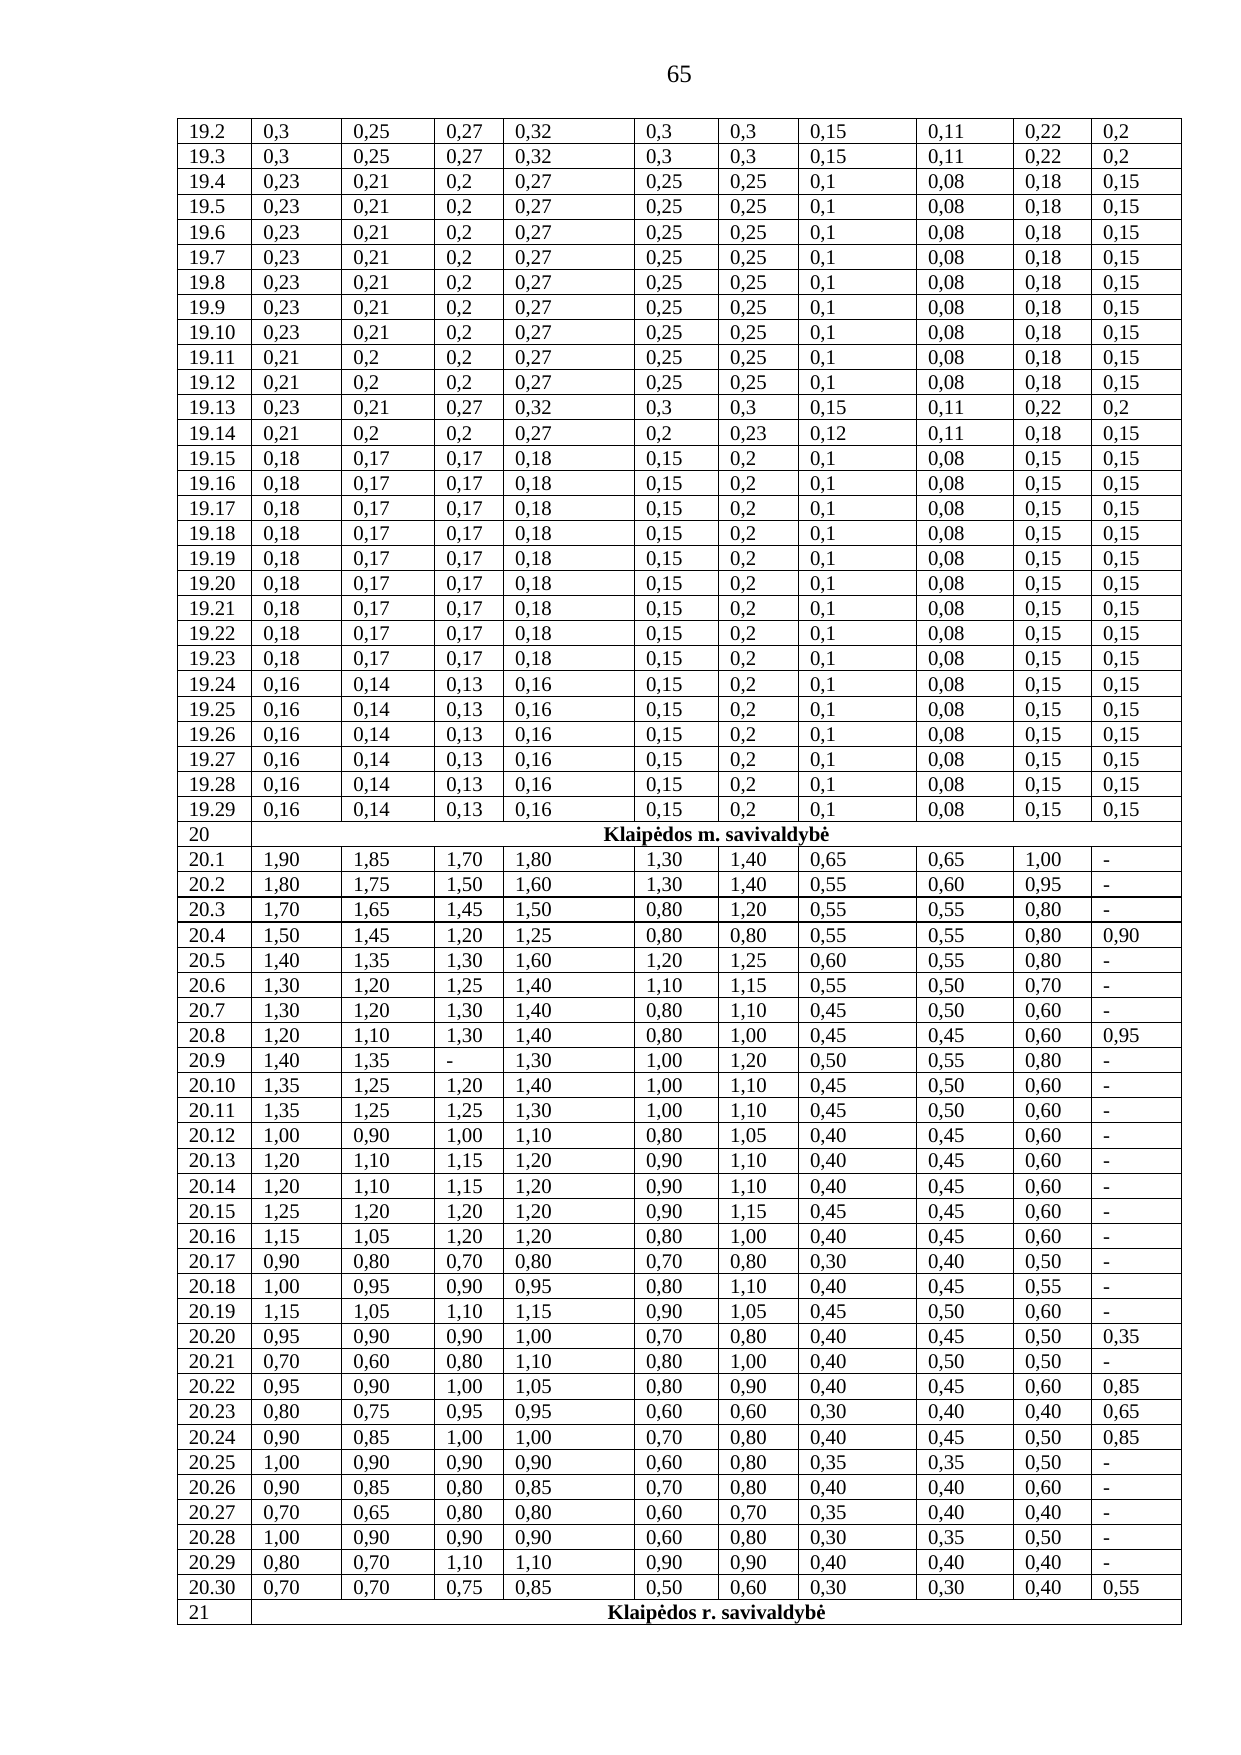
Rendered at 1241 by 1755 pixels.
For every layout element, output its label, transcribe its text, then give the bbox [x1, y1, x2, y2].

table_cell 0,1 [799, 245, 916, 269]
table_cell 0,45 [917, 1425, 1013, 1449]
table_cell 20.4 [178, 923, 251, 947]
table_cell 0,65 [917, 847, 1013, 871]
table_cell 0,2 [342, 345, 434, 369]
table_cell 0,18 [1014, 345, 1091, 369]
table_cell 20.22 [178, 1374, 251, 1398]
table_cell 0,23 [252, 220, 341, 244]
table_cell 0,80 [635, 1274, 718, 1298]
table_cell 19.6 [178, 220, 251, 244]
table_cell 0,95 [1092, 1023, 1181, 1047]
table_cell 0,23 [252, 169, 341, 193]
table_cell 0,08 [917, 521, 1013, 545]
table_cell 0,2 [342, 420, 434, 444]
table_cell 0,16 [504, 697, 634, 721]
table_cell 0,25 [719, 270, 798, 294]
table_cell 0,25 [342, 119, 434, 143]
table_cell 1,20 [504, 1149, 634, 1172]
table_cell 0,21 [252, 420, 341, 444]
table_cell 0,25 [635, 270, 718, 294]
table_cell 0,2 [435, 270, 503, 294]
table_cell 0,18 [1014, 295, 1091, 319]
table_cell 0,60 [1014, 1098, 1091, 1122]
table_cell 1,00 [435, 1123, 503, 1147]
table_cell 0,15 [1014, 596, 1091, 620]
table_cell 0,90 [435, 1274, 503, 1298]
table_cell 0,15 [635, 646, 718, 670]
table_cell 0,18 [504, 571, 634, 595]
table_cell 0,17 [435, 496, 503, 520]
table_cell 0,08 [917, 245, 1013, 269]
table_cell 0,21 [342, 320, 434, 344]
table_cell 0,17 [342, 571, 434, 595]
table_cell 0,18 [504, 646, 634, 670]
table_cell 0,17 [435, 646, 503, 670]
table_cell 1,20 [252, 1174, 341, 1198]
table_cell 0,55 [917, 923, 1013, 947]
table_cell 19.17 [178, 496, 251, 520]
table_cell 0,45 [799, 1023, 916, 1047]
table_cell 0,15 [1014, 521, 1091, 545]
table_cell 0,15 [1014, 646, 1091, 670]
table_cell 0,3 [635, 119, 718, 143]
table_cell 19.8 [178, 270, 251, 294]
table_cell 0,18 [1014, 270, 1091, 294]
table_cell 0,15 [1092, 195, 1181, 218]
table_cell 0,18 [1014, 320, 1091, 344]
table_cell 19.28 [178, 772, 251, 796]
table_cell 0,95 [342, 1274, 434, 1298]
table_cell 0,22 [1014, 119, 1091, 143]
table_cell 0,70 [635, 1425, 718, 1449]
table_cell 0,32 [504, 395, 634, 419]
table_cell 0,60 [719, 1400, 798, 1423]
table_cell 0,22 [1014, 144, 1091, 168]
table_cell 0,1 [799, 747, 916, 771]
table_cell 20 [178, 822, 251, 846]
table_cell 19.14 [178, 420, 251, 444]
table_cell 0,90 [252, 1249, 341, 1273]
table_cell 0,15 [635, 697, 718, 721]
table_cell 19.12 [178, 370, 251, 394]
table_cell 0,08 [917, 571, 1013, 595]
table_cell - [1092, 898, 1181, 921]
table_cell 0,70 [1014, 973, 1091, 997]
table_cell 0,1 [799, 370, 916, 394]
table_cell 0,18 [252, 471, 341, 495]
table_cell 1,15 [435, 1174, 503, 1198]
table_cell 1,05 [342, 1224, 434, 1248]
table_cell 0,2 [719, 697, 798, 721]
table_cell 20.24 [178, 1425, 251, 1449]
table_cell 1,05 [719, 1299, 798, 1323]
table_cell 0,15 [1014, 772, 1091, 796]
table_cell 0,1 [799, 169, 916, 193]
table_cell 0,2 [719, 671, 798, 696]
table_cell 0,18 [252, 596, 341, 620]
table_cell 0,15 [1092, 169, 1181, 193]
table_cell 1,10 [504, 1349, 634, 1373]
table_cell 0,25 [635, 320, 718, 344]
table_cell 0,80 [504, 1500, 634, 1524]
table_cell 0,15 [635, 621, 718, 645]
table_cell 19.11 [178, 345, 251, 369]
table_cell 19.16 [178, 471, 251, 495]
table_cell 0,50 [1014, 1349, 1091, 1373]
table_cell 0,25 [719, 295, 798, 319]
table_cell 0,15 [1092, 571, 1181, 595]
table_cell 1,00 [504, 1425, 634, 1449]
table_cell 0,08 [917, 270, 1013, 294]
table_cell 0,80 [719, 923, 798, 947]
table_cell 1,30 [252, 973, 341, 997]
table_cell 1,30 [435, 948, 503, 972]
table_cell 0,60 [635, 1400, 718, 1423]
table_cell 0,16 [252, 747, 341, 771]
table_cell - [1092, 1048, 1181, 1072]
table_cell 0,18 [1014, 169, 1091, 193]
table_cell 0,90 [719, 1550, 798, 1574]
table_cell 0,15 [1092, 446, 1181, 469]
table_cell 0,15 [635, 496, 718, 520]
table_cell 0,23 [252, 195, 341, 218]
table_cell 1,20 [342, 973, 434, 997]
table_cell 0,3 [635, 144, 718, 168]
table_cell 0,14 [342, 697, 434, 721]
table_cell 19.15 [178, 446, 251, 469]
table_cell 0,25 [719, 195, 798, 218]
table_cell 0,2 [719, 471, 798, 495]
table_cell 0,14 [342, 797, 434, 821]
table_cell 1,00 [1014, 847, 1091, 871]
table_cell 0,60 [635, 1500, 718, 1524]
table_cell 0,40 [799, 1224, 916, 1248]
table_cell 1,25 [719, 948, 798, 972]
table_cell 0,30 [917, 1575, 1013, 1599]
table_cell 0,60 [1014, 1475, 1091, 1499]
table_cell 0,17 [342, 521, 434, 545]
table_cell 0,60 [799, 948, 916, 972]
table_cell 0,08 [917, 496, 1013, 520]
table_cell 0,2 [719, 646, 798, 670]
table_cell 0,15 [1092, 220, 1181, 244]
table_cell 0,16 [504, 772, 634, 796]
table_cell 20.30 [178, 1575, 251, 1599]
table_cell 20.21 [178, 1349, 251, 1373]
table_cell 0,18 [252, 496, 341, 520]
table_cell 0,60 [1014, 1073, 1091, 1097]
table_cell 1,60 [504, 872, 634, 896]
table_cell 0,27 [504, 270, 634, 294]
table_cell 19.3 [178, 144, 251, 168]
table_cell 0,18 [504, 546, 634, 570]
table_cell 0,2 [342, 370, 434, 394]
table_cell 0,80 [719, 1450, 798, 1474]
table_cell 0,18 [252, 521, 341, 545]
table_cell 0,70 [435, 1249, 503, 1273]
table_cell 0,90 [342, 1525, 434, 1549]
table_cell 0,80 [1014, 1048, 1091, 1072]
table_cell 0,1 [799, 646, 916, 670]
table_cell 0,15 [1092, 596, 1181, 620]
table_cell 0,15 [1092, 772, 1181, 796]
table_cell - [1092, 847, 1181, 871]
table_cell 1,90 [252, 847, 341, 871]
table_cell 0,25 [719, 345, 798, 369]
table_cell 0,13 [435, 797, 503, 821]
table_cell 0,85 [342, 1425, 434, 1449]
table_cell 0,60 [635, 1525, 718, 1549]
table_cell 0,50 [917, 1299, 1013, 1323]
table_cell 0,90 [252, 1475, 341, 1499]
table_cell 1,10 [504, 1550, 634, 1574]
table_cell 0,23 [252, 270, 341, 294]
table_cell 21 [178, 1600, 251, 1624]
table_cell 0,90 [342, 1324, 434, 1348]
table_cell 0,15 [635, 671, 718, 696]
table_cell 0,08 [917, 596, 1013, 620]
table_cell 0,32 [504, 144, 634, 168]
table_cell 0,15 [1092, 671, 1181, 696]
table_cell 0,90 [504, 1525, 634, 1549]
table_cell 0,40 [799, 1123, 916, 1147]
table_cell 19.21 [178, 596, 251, 620]
table_cell 0,15 [799, 395, 916, 419]
table_cell 1,10 [719, 998, 798, 1022]
table_cell 0,45 [917, 1224, 1013, 1248]
table_cell 1,00 [435, 1425, 503, 1449]
table_cell 1,10 [342, 1149, 434, 1172]
table_cell 0,15 [1092, 621, 1181, 645]
table_cell 0,17 [342, 446, 434, 469]
table_cell 0,90 [635, 1299, 718, 1323]
table_cell 0,14 [342, 671, 434, 696]
table_cell 20.26 [178, 1475, 251, 1499]
table_cell 0,40 [917, 1400, 1013, 1423]
table_cell 0,45 [917, 1123, 1013, 1147]
table_cell 0,90 [252, 1425, 341, 1449]
table_cell 19.24 [178, 671, 251, 696]
table_cell 0,18 [504, 471, 634, 495]
table_cell 0,45 [917, 1199, 1013, 1223]
table_cell 0,45 [799, 1299, 916, 1323]
table_cell 0,15 [1014, 671, 1091, 696]
table_cell 0,55 [917, 948, 1013, 972]
table_cell 0,45 [917, 1324, 1013, 1348]
table_cell 0,95 [504, 1274, 634, 1298]
table_cell 0,2 [435, 245, 503, 269]
table_cell 1,80 [252, 872, 341, 896]
table_cell 0,13 [435, 722, 503, 746]
table_cell 0,65 [1092, 1400, 1181, 1423]
table_cell 1,35 [342, 1048, 434, 1072]
table_cell 0,16 [252, 671, 341, 696]
table_cell 0,35 [917, 1525, 1013, 1549]
table_cell 0,75 [435, 1575, 503, 1599]
table_cell 20.2 [178, 872, 251, 896]
table_cell 0,70 [252, 1500, 341, 1524]
table_cell 1,40 [252, 1048, 341, 1072]
table_cell 0,15 [1092, 345, 1181, 369]
table_cell 0,25 [719, 220, 798, 244]
table_cell 1,20 [504, 1199, 634, 1223]
table_cell 0,3 [252, 144, 341, 168]
table_cell 0,08 [917, 370, 1013, 394]
table_cell 0,15 [635, 521, 718, 545]
table_cell 0,2 [435, 320, 503, 344]
table_cell 0,60 [1014, 1149, 1091, 1172]
table_cell 20.10 [178, 1073, 251, 1097]
table_cell 0,17 [342, 471, 434, 495]
table_cell 0,08 [917, 772, 1013, 796]
table_cell 0,75 [342, 1400, 434, 1423]
table_cell 0,17 [342, 546, 434, 570]
table_cell 20.17 [178, 1249, 251, 1273]
table_cell 0,40 [1014, 1575, 1091, 1599]
table_cell 1,20 [252, 1023, 341, 1047]
table_cell 0,1 [799, 446, 916, 469]
table_cell 1,10 [719, 1073, 798, 1097]
table_cell 0,85 [342, 1475, 434, 1499]
table_cell 0,15 [1092, 546, 1181, 570]
table_cell 1,40 [504, 973, 634, 997]
table_cell 0,15 [635, 471, 718, 495]
table_cell 0,15 [635, 797, 718, 821]
table_cell 0,27 [504, 295, 634, 319]
table_cell 1,60 [504, 948, 634, 972]
table_cell 0,50 [635, 1575, 718, 1599]
table_cell 0,80 [342, 1249, 434, 1273]
table_cell 0,50 [917, 1073, 1013, 1097]
table_cell 0,27 [504, 195, 634, 218]
table_cell 0,50 [1014, 1324, 1091, 1348]
table_cell 0,70 [635, 1324, 718, 1348]
table_cell 0,1 [799, 722, 916, 746]
table_cell 0,95 [1014, 872, 1091, 896]
table_cell 20.23 [178, 1400, 251, 1423]
table_cell 0,60 [1014, 1123, 1091, 1147]
table_cell 0,80 [635, 898, 718, 921]
table_cell 0,12 [799, 420, 916, 444]
table_cell 0,25 [635, 220, 718, 244]
table_cell 0,18 [504, 446, 634, 469]
table_cell 0,16 [504, 671, 634, 696]
table_cell 1,00 [719, 1224, 798, 1248]
table_cell 0,15 [635, 772, 718, 796]
table_cell 1,10 [719, 1274, 798, 1298]
table_cell 0,1 [799, 195, 916, 218]
table_cell 0,15 [635, 747, 718, 771]
table_cell - [1092, 948, 1181, 972]
table_cell 0,90 [435, 1324, 503, 1348]
table_cell 0,40 [917, 1550, 1013, 1574]
table_cell 0,08 [917, 220, 1013, 244]
table_cell 1,10 [435, 1550, 503, 1574]
table_cell Klaipėdos r. savivaldybė [252, 1600, 1181, 1624]
table_cell 20.14 [178, 1174, 251, 1198]
table_cell 0,2 [719, 747, 798, 771]
table_cell 1,40 [719, 847, 798, 871]
table_cell 0,18 [1014, 245, 1091, 269]
table_cell 0,15 [1092, 295, 1181, 319]
table_cell 0,2 [435, 295, 503, 319]
table_cell 0,25 [635, 370, 718, 394]
table_cell 0,14 [342, 772, 434, 796]
table_cell 0,55 [917, 1048, 1013, 1072]
table_cell 0,17 [435, 546, 503, 570]
table_cell 0,15 [1092, 471, 1181, 495]
table_cell 0,45 [799, 1098, 916, 1122]
table_cell 0,1 [799, 671, 916, 696]
table_cell 0,08 [917, 646, 1013, 670]
table_cell 0,21 [342, 395, 434, 419]
table_cell 0,3 [635, 395, 718, 419]
table_cell 0,1 [799, 270, 916, 294]
table_cell 0,15 [1092, 797, 1181, 821]
table_cell 19.9 [178, 295, 251, 319]
table_cell Klaipėdos m. savivaldybė [252, 822, 1181, 846]
table_cell 0,55 [917, 898, 1013, 921]
table_cell 0,27 [435, 119, 503, 143]
table_cell 0,15 [1092, 697, 1181, 721]
table_cell 0,50 [1014, 1425, 1091, 1449]
table_cell 20.16 [178, 1224, 251, 1248]
table_cell 0,60 [635, 1450, 718, 1474]
table_cell 1,20 [504, 1224, 634, 1248]
table_cell 0,60 [1014, 1224, 1091, 1248]
table_cell 0,90 [635, 1550, 718, 1574]
table_cell 1,20 [252, 1149, 341, 1172]
table_cell 0,15 [1014, 446, 1091, 469]
table_cell 0,90 [1092, 923, 1181, 947]
table_cell 0,55 [799, 973, 916, 997]
table_cell 0,50 [917, 1098, 1013, 1122]
table_cell 0,08 [917, 797, 1013, 821]
table_cell 1,40 [719, 872, 798, 896]
table_cell 0,2 [435, 195, 503, 218]
table_cell 0,80 [252, 1550, 341, 1574]
table_cell 1,20 [435, 923, 503, 947]
table_cell 0,90 [342, 1123, 434, 1147]
table_cell 0,15 [635, 722, 718, 746]
table_cell 0,18 [1014, 420, 1091, 444]
table_cell 0,40 [917, 1475, 1013, 1499]
table_cell 1,40 [504, 998, 634, 1022]
table_cell 20.12 [178, 1123, 251, 1147]
table_cell 0,22 [1014, 395, 1091, 419]
table_cell 0,18 [504, 596, 634, 620]
table_cell 0,60 [917, 872, 1013, 896]
table_cell 0,15 [1014, 722, 1091, 746]
table_cell 19.26 [178, 722, 251, 746]
table_cell 0,1 [799, 596, 916, 620]
table_cell 1,10 [719, 1174, 798, 1198]
table_cell 0,45 [917, 1274, 1013, 1298]
table_cell 1,75 [342, 872, 434, 896]
table_cell 0,2 [719, 446, 798, 469]
table_cell 0,40 [917, 1249, 1013, 1273]
table_cell 1,85 [342, 847, 434, 871]
table_cell 0,80 [719, 1475, 798, 1499]
table_cell 19.2 [178, 119, 251, 143]
table_cell 0,35 [799, 1450, 916, 1474]
table_cell 0,15 [799, 144, 916, 168]
table_cell 19.5 [178, 195, 251, 218]
table_cell 0,60 [719, 1575, 798, 1599]
table_cell 0,17 [435, 471, 503, 495]
table_cell 0,21 [342, 270, 434, 294]
table_cell 0,25 [635, 245, 718, 269]
table_cell 0,15 [1014, 797, 1091, 821]
table_cell 0,30 [799, 1525, 916, 1549]
table_cell 0,08 [917, 345, 1013, 369]
table_cell 19.27 [178, 747, 251, 771]
table_cell - [1092, 1274, 1181, 1298]
table_cell 0,90 [435, 1525, 503, 1549]
table_cell 0,80 [635, 1374, 718, 1398]
table_cell 0,14 [342, 747, 434, 771]
table_cell 0,55 [1014, 1274, 1091, 1298]
table_cell 0,3 [719, 144, 798, 168]
table_cell 0,25 [719, 169, 798, 193]
table_cell 1,00 [252, 1450, 341, 1474]
table_cell 0,70 [252, 1575, 341, 1599]
table_cell 0,45 [799, 1199, 916, 1223]
table_cell 0,2 [1092, 144, 1181, 168]
table_cell 0,1 [799, 546, 916, 570]
table_cell 0,17 [435, 621, 503, 645]
table_cell 0,2 [435, 169, 503, 193]
table_cell 1,20 [435, 1199, 503, 1223]
table_cell 1,20 [719, 1048, 798, 1072]
table_cell 0,80 [635, 1123, 718, 1147]
table_cell 0,2 [435, 345, 503, 369]
table_cell 1,30 [504, 1098, 634, 1122]
table_cell 20.3 [178, 898, 251, 921]
table_cell 1,05 [342, 1299, 434, 1323]
table_cell 0,80 [252, 1400, 341, 1423]
table_cell 0,40 [1014, 1400, 1091, 1423]
table_cell 0,50 [917, 973, 1013, 997]
table_cell 1,30 [635, 847, 718, 871]
table_cell 0,25 [635, 345, 718, 369]
table_cell 0,2 [719, 596, 798, 620]
table_cell 0,15 [635, 596, 718, 620]
table_cell 0,18 [1014, 195, 1091, 218]
table_cell 1,10 [342, 1023, 434, 1047]
table_cell 1,00 [719, 1349, 798, 1373]
table_cell 1,25 [504, 923, 634, 947]
table_cell 0,16 [252, 797, 341, 821]
table_cell 0,27 [504, 345, 634, 369]
table_cell 0,3 [719, 119, 798, 143]
table_cell 20.19 [178, 1299, 251, 1323]
table_cell 1,50 [252, 923, 341, 947]
table_cell - [1092, 1525, 1181, 1549]
table_cell 0,25 [342, 144, 434, 168]
table_cell 20.8 [178, 1023, 251, 1047]
table_cell 0,1 [799, 772, 916, 796]
table_cell 0,40 [799, 1324, 916, 1348]
table_cell 0,1 [799, 797, 916, 821]
table_cell - [1092, 1174, 1181, 1198]
table_cell 0,90 [504, 1450, 634, 1474]
table_cell - [1092, 1199, 1181, 1223]
table_cell 0,55 [799, 872, 916, 896]
table_cell 0,95 [435, 1400, 503, 1423]
table_cell 1,05 [504, 1374, 634, 1398]
table_cell 0,1 [799, 697, 916, 721]
table_cell 0,17 [435, 446, 503, 469]
table_cell 0,16 [252, 722, 341, 746]
table_cell 1,25 [342, 1073, 434, 1097]
table_cell - [1092, 1224, 1181, 1248]
table_cell 0,13 [435, 671, 503, 696]
table_cell 0,85 [1092, 1425, 1181, 1449]
table_cell 0,80 [435, 1475, 503, 1499]
table_cell 0,1 [799, 571, 916, 595]
table_cell 0,90 [635, 1199, 718, 1223]
table_cell 0,55 [1092, 1575, 1181, 1599]
table_cell 0,08 [917, 697, 1013, 721]
table_cell 0,15 [1092, 320, 1181, 344]
table_cell 0,17 [342, 621, 434, 645]
table_cell 0,21 [342, 295, 434, 319]
table_cell 0,2 [435, 420, 503, 444]
table_cell 0,70 [635, 1249, 718, 1273]
table_cell 0,85 [504, 1475, 634, 1499]
table_cell 0,3 [252, 119, 341, 143]
table_cell 0,21 [252, 370, 341, 394]
table_cell 0,08 [917, 546, 1013, 570]
table_cell 1,35 [252, 1098, 341, 1122]
table_cell 0,2 [719, 621, 798, 645]
table_cell 0,2 [435, 220, 503, 244]
table_cell 0,2 [719, 722, 798, 746]
table_cell 0,23 [252, 245, 341, 269]
table_cell 0,80 [1014, 923, 1091, 947]
table_cell 0,32 [504, 119, 634, 143]
table_cell 1,25 [435, 973, 503, 997]
table_cell 0,15 [1014, 496, 1091, 520]
table_cell 19.13 [178, 395, 251, 419]
table_cell 0,27 [504, 245, 634, 269]
table_cell 0,17 [435, 571, 503, 595]
table_cell - [1092, 998, 1181, 1022]
table_cell 0,40 [799, 1550, 916, 1574]
table_cell 0,13 [435, 697, 503, 721]
table_cell 1,00 [719, 1023, 798, 1047]
table_cell 1,10 [504, 1123, 634, 1147]
table_cell 0,11 [917, 144, 1013, 168]
table_cell 0,40 [917, 1500, 1013, 1524]
table_cell - [1092, 1073, 1181, 1097]
table_cell 0,3 [719, 395, 798, 419]
table_cell 1,00 [252, 1525, 341, 1549]
table_cell 0,15 [1014, 747, 1091, 771]
table_cell 0,40 [799, 1174, 916, 1198]
table_cell 1,15 [252, 1224, 341, 1248]
table_cell 0,2 [635, 420, 718, 444]
table_cell 0,27 [504, 220, 634, 244]
table_cell 0,11 [917, 420, 1013, 444]
table_cell 0,2 [719, 496, 798, 520]
table_cell 1,05 [719, 1123, 798, 1147]
table_cell 1,20 [342, 998, 434, 1022]
table_cell 0,1 [799, 471, 916, 495]
table_cell 19.7 [178, 245, 251, 269]
table_cell 0,80 [1014, 898, 1091, 921]
table_cell 0,16 [504, 722, 634, 746]
table_cell - [1092, 872, 1181, 896]
table_cell 1,70 [252, 898, 341, 921]
table_cell 0,1 [799, 320, 916, 344]
table_cell 0,80 [1014, 948, 1091, 972]
table_cell 20.5 [178, 948, 251, 972]
table_cell 0,95 [252, 1324, 341, 1348]
table_cell 1,30 [252, 998, 341, 1022]
table_cell 0,11 [917, 119, 1013, 143]
table_cell 20.27 [178, 1500, 251, 1524]
table_cell 1,20 [435, 1073, 503, 1097]
table_cell 0,50 [1014, 1525, 1091, 1549]
table_cell 20.6 [178, 973, 251, 997]
table_cell 0,45 [799, 998, 916, 1022]
table_cell 1,10 [435, 1299, 503, 1323]
table_cell 1,00 [635, 1048, 718, 1072]
table_cell 0,60 [1014, 1174, 1091, 1198]
table_cell 0,85 [1092, 1374, 1181, 1398]
table_cell 1,25 [252, 1199, 341, 1223]
table_cell 0,18 [252, 446, 341, 469]
table_cell - [1092, 1349, 1181, 1373]
table_cell 0,70 [342, 1575, 434, 1599]
table_cell 0,30 [799, 1400, 916, 1423]
table_cell 0,08 [917, 471, 1013, 495]
table_cell 0,80 [635, 1349, 718, 1373]
table_cell 0,08 [917, 195, 1013, 218]
table_cell 0,15 [1092, 496, 1181, 520]
table_cell 0,70 [342, 1550, 434, 1574]
table_cell 1,00 [435, 1374, 503, 1398]
table_cell 0,90 [435, 1450, 503, 1474]
table_cell 20.7 [178, 998, 251, 1022]
table_cell 0,15 [1014, 697, 1091, 721]
table_cell 1,45 [342, 923, 434, 947]
table_cell 0,18 [504, 621, 634, 645]
table_cell 0,08 [917, 671, 1013, 696]
table_cell 0,14 [342, 722, 434, 746]
table_cell 0,1 [799, 521, 916, 545]
table_cell 0,2 [719, 797, 798, 821]
table_cell 20.1 [178, 847, 251, 871]
table_cell 0,90 [342, 1374, 434, 1398]
table_cell 0,18 [252, 646, 341, 670]
table_cell 0,80 [635, 923, 718, 947]
table_cell 1,50 [504, 898, 634, 921]
table_cell 0,90 [635, 1174, 718, 1198]
table_cell 0,08 [917, 722, 1013, 746]
table_cell 1,15 [504, 1299, 634, 1323]
table_cell - [1092, 1098, 1181, 1122]
table_cell 0,15 [1092, 521, 1181, 545]
table_cell 0,16 [252, 697, 341, 721]
table_cell 0,23 [252, 320, 341, 344]
table_cell 20.11 [178, 1098, 251, 1122]
table_cell 19.25 [178, 697, 251, 721]
table_cell 0,23 [252, 295, 341, 319]
table_cell 0,50 [917, 1349, 1013, 1373]
table_cell 0,18 [1014, 220, 1091, 244]
table_cell 0,15 [1014, 546, 1091, 570]
table_cell 20.9 [178, 1048, 251, 1072]
table_cell 1,10 [719, 1149, 798, 1172]
table_cell - [1092, 1249, 1181, 1273]
table_cell 0,18 [252, 571, 341, 595]
table_cell 1,20 [504, 1174, 634, 1198]
table_cell 19.10 [178, 320, 251, 344]
table_cell 1,40 [504, 1073, 634, 1097]
table_cell 0,27 [504, 320, 634, 344]
table_cell 0,1 [799, 496, 916, 520]
table_cell 0,2 [435, 370, 503, 394]
table_cell - [1092, 1123, 1181, 1147]
table_cell 0,40 [799, 1149, 916, 1172]
table_cell 1,15 [719, 1199, 798, 1223]
table_cell 0,08 [917, 169, 1013, 193]
table_cell 0,80 [719, 1425, 798, 1449]
table_cell 0,15 [635, 446, 718, 469]
table_cell 1,40 [504, 1023, 634, 1047]
table_cell 1,35 [252, 1073, 341, 1097]
table_cell 0,80 [635, 998, 718, 1022]
table_cell 0,13 [435, 772, 503, 796]
table_cell 0,15 [1092, 270, 1181, 294]
table_cell 1,20 [719, 898, 798, 921]
table_cell 1,30 [504, 1048, 634, 1072]
table_cell 1,10 [342, 1174, 434, 1198]
table_cell 20.28 [178, 1525, 251, 1549]
table_cell 0,21 [342, 195, 434, 218]
table_cell 0,45 [917, 1174, 1013, 1198]
table_cell 0,25 [635, 295, 718, 319]
table_cell 0,25 [635, 169, 718, 193]
table_cell 0,70 [252, 1349, 341, 1373]
table_cell 0,11 [917, 395, 1013, 419]
table_cell 0,08 [917, 747, 1013, 771]
table_cell 0,21 [342, 169, 434, 193]
table_cell 0,17 [342, 596, 434, 620]
table_cell 0,25 [719, 370, 798, 394]
table_cell - [1092, 973, 1181, 997]
table_cell - [1092, 1550, 1181, 1574]
table_cell 1,25 [342, 1098, 434, 1122]
table_cell 0,70 [719, 1500, 798, 1524]
table_cell - [1092, 1500, 1181, 1524]
table_cell 0,60 [1014, 1023, 1091, 1047]
table_cell 0,15 [1092, 722, 1181, 746]
table_cell 0,18 [252, 621, 341, 645]
table_cell 1,50 [435, 872, 503, 896]
table_cell 19.22 [178, 621, 251, 645]
table_cell 0,90 [719, 1374, 798, 1398]
table_cell 20.20 [178, 1324, 251, 1348]
table_cell 19.18 [178, 521, 251, 545]
table_cell 0,15 [1014, 571, 1091, 595]
table_cell 0,15 [1092, 420, 1181, 444]
table_cell 0,50 [1014, 1450, 1091, 1474]
table_cell 0,80 [719, 1525, 798, 1549]
table_cell 0,15 [1092, 245, 1181, 269]
table_cell 0,40 [799, 1274, 916, 1298]
table_cell 19.29 [178, 797, 251, 821]
table_cell 0,15 [1092, 646, 1181, 670]
table_cell 1,20 [635, 948, 718, 972]
table_cell 20.18 [178, 1274, 251, 1298]
table_cell 19.23 [178, 646, 251, 670]
table_cell 0,95 [504, 1400, 634, 1423]
table_cell 0,15 [635, 546, 718, 570]
table_cell 0,17 [435, 596, 503, 620]
table_cell 1,35 [342, 948, 434, 972]
table_cell 0,80 [435, 1349, 503, 1373]
table_cell 0,45 [799, 1073, 916, 1097]
table_cell 0,08 [917, 446, 1013, 469]
table_cell 0,30 [799, 1575, 916, 1599]
table_cell 0,08 [917, 295, 1013, 319]
table_cell 1,00 [252, 1274, 341, 1298]
table_cell 0,18 [252, 546, 341, 570]
table_cell 0,08 [917, 621, 1013, 645]
table_cell 0,70 [635, 1475, 718, 1499]
table_cell 0,21 [252, 345, 341, 369]
table_cell 1,40 [252, 948, 341, 972]
table_cell 0,2 [719, 546, 798, 570]
table_cell 0,08 [917, 320, 1013, 344]
table_cell 19.19 [178, 546, 251, 570]
table_cell 1,30 [635, 872, 718, 896]
table_cell 0,27 [504, 169, 634, 193]
table_cell 0,2 [719, 571, 798, 595]
table_cell 0,15 [635, 571, 718, 595]
table_cell 1,20 [435, 1224, 503, 1248]
table_cell 0,27 [435, 144, 503, 168]
table_cell 0,80 [504, 1249, 634, 1273]
table_cell - [1092, 1149, 1181, 1172]
table_cell 0,27 [504, 420, 634, 444]
table_cell 0,2 [719, 521, 798, 545]
table_cell 0,15 [1092, 370, 1181, 394]
table_cell 0,45 [917, 1023, 1013, 1047]
table_cell 0,55 [799, 923, 916, 947]
table_cell 0,21 [342, 245, 434, 269]
table_cell 0,45 [917, 1374, 1013, 1398]
table_cell 0,60 [1014, 1374, 1091, 1398]
table_cell 0,50 [917, 998, 1013, 1022]
table_cell 1,00 [635, 1073, 718, 1097]
table_cell 0,40 [799, 1349, 916, 1373]
table_cell 0,40 [799, 1374, 916, 1398]
table_cell 0,2 [1092, 119, 1181, 143]
table_cell 1,80 [504, 847, 634, 871]
table_cell 0,25 [635, 195, 718, 218]
table_cell 0,60 [342, 1349, 434, 1373]
table_cell 0,90 [342, 1450, 434, 1474]
table_cell 0,80 [635, 1023, 718, 1047]
table_cell 0,18 [504, 496, 634, 520]
table_cell 0,60 [1014, 1199, 1091, 1223]
table_cell 0,18 [504, 521, 634, 545]
table_cell 0,50 [799, 1048, 916, 1072]
table_cell 1,65 [342, 898, 434, 921]
table_cell 0,27 [435, 395, 503, 419]
table_cell 1,00 [252, 1123, 341, 1147]
table_cell 20.29 [178, 1550, 251, 1574]
table_cell - [435, 1048, 503, 1072]
table_cell 0,90 [635, 1149, 718, 1172]
table_cell 0,40 [1014, 1500, 1091, 1524]
table_cell 0,55 [799, 898, 916, 921]
table_cell 0,21 [342, 220, 434, 244]
table_cell 0,17 [342, 646, 434, 670]
table_cell 0,80 [719, 1324, 798, 1348]
table_cell 0,1 [799, 621, 916, 645]
table_cell 0,15 [1014, 471, 1091, 495]
table_cell 0,35 [799, 1500, 916, 1524]
table_cell 0,95 [252, 1374, 341, 1398]
table_cell 0,80 [435, 1500, 503, 1524]
table_cell 1,25 [435, 1098, 503, 1122]
table_cell 0,16 [504, 747, 634, 771]
table_cell 0,65 [342, 1500, 434, 1524]
table_cell 0,1 [799, 345, 916, 369]
table_cell 0,13 [435, 747, 503, 771]
table_cell 0,65 [799, 847, 916, 871]
table_cell 1,15 [252, 1299, 341, 1323]
table_cell 0,23 [719, 420, 798, 444]
table_cell 0,85 [504, 1575, 634, 1599]
table_cell 1,00 [504, 1324, 634, 1348]
table_cell 1,30 [435, 1023, 503, 1047]
table_cell 0,60 [1014, 1299, 1091, 1323]
table_cell 1,20 [342, 1199, 434, 1223]
table_cell 0,40 [799, 1425, 916, 1449]
table_cell - [1092, 1450, 1181, 1474]
table_cell 19.4 [178, 169, 251, 193]
table_cell 1,10 [719, 1098, 798, 1122]
table_cell 0,40 [799, 1475, 916, 1499]
table_cell - [1092, 1299, 1181, 1323]
table_cell 0,2 [1092, 395, 1181, 419]
table_cell 20.25 [178, 1450, 251, 1474]
table_cell 0,1 [799, 220, 916, 244]
table_cell 0,16 [504, 797, 634, 821]
table_cell 0,18 [1014, 370, 1091, 394]
table_cell 0,17 [342, 496, 434, 520]
table_cell 0,50 [1014, 1249, 1091, 1273]
table_cell 1,15 [435, 1149, 503, 1172]
table_cell 0,25 [719, 320, 798, 344]
table_cell 1,30 [435, 998, 503, 1022]
table_cell 20.13 [178, 1149, 251, 1172]
table_cell 1,00 [635, 1098, 718, 1122]
table_cell 0,17 [435, 521, 503, 545]
table_cell 0,15 [1092, 747, 1181, 771]
table_cell 0,35 [917, 1450, 1013, 1474]
table_cell 0,25 [719, 245, 798, 269]
table_cell 0,15 [1014, 621, 1091, 645]
table_cell 0,35 [1092, 1324, 1181, 1348]
table_cell 0,30 [799, 1249, 916, 1273]
table_cell 1,10 [635, 973, 718, 997]
table_cell 0,27 [504, 370, 634, 394]
table_cell 1,15 [719, 973, 798, 997]
table_cell 0,1 [799, 295, 916, 319]
table_cell 0,23 [252, 395, 341, 419]
table_cell 0,45 [917, 1149, 1013, 1172]
table_cell 0,80 [719, 1249, 798, 1273]
table_cell 20.15 [178, 1199, 251, 1223]
table_cell 19.20 [178, 571, 251, 595]
table_cell 0,60 [1014, 998, 1091, 1022]
table_cell 0,40 [1014, 1550, 1091, 1574]
table_cell 0,2 [719, 772, 798, 796]
table_cell 1,45 [435, 898, 503, 921]
table_cell 0,80 [635, 1224, 718, 1248]
table_cell 0,16 [252, 772, 341, 796]
table_cell 0,15 [799, 119, 916, 143]
table_cell - [1092, 1475, 1181, 1499]
table_cell 1,70 [435, 847, 503, 871]
